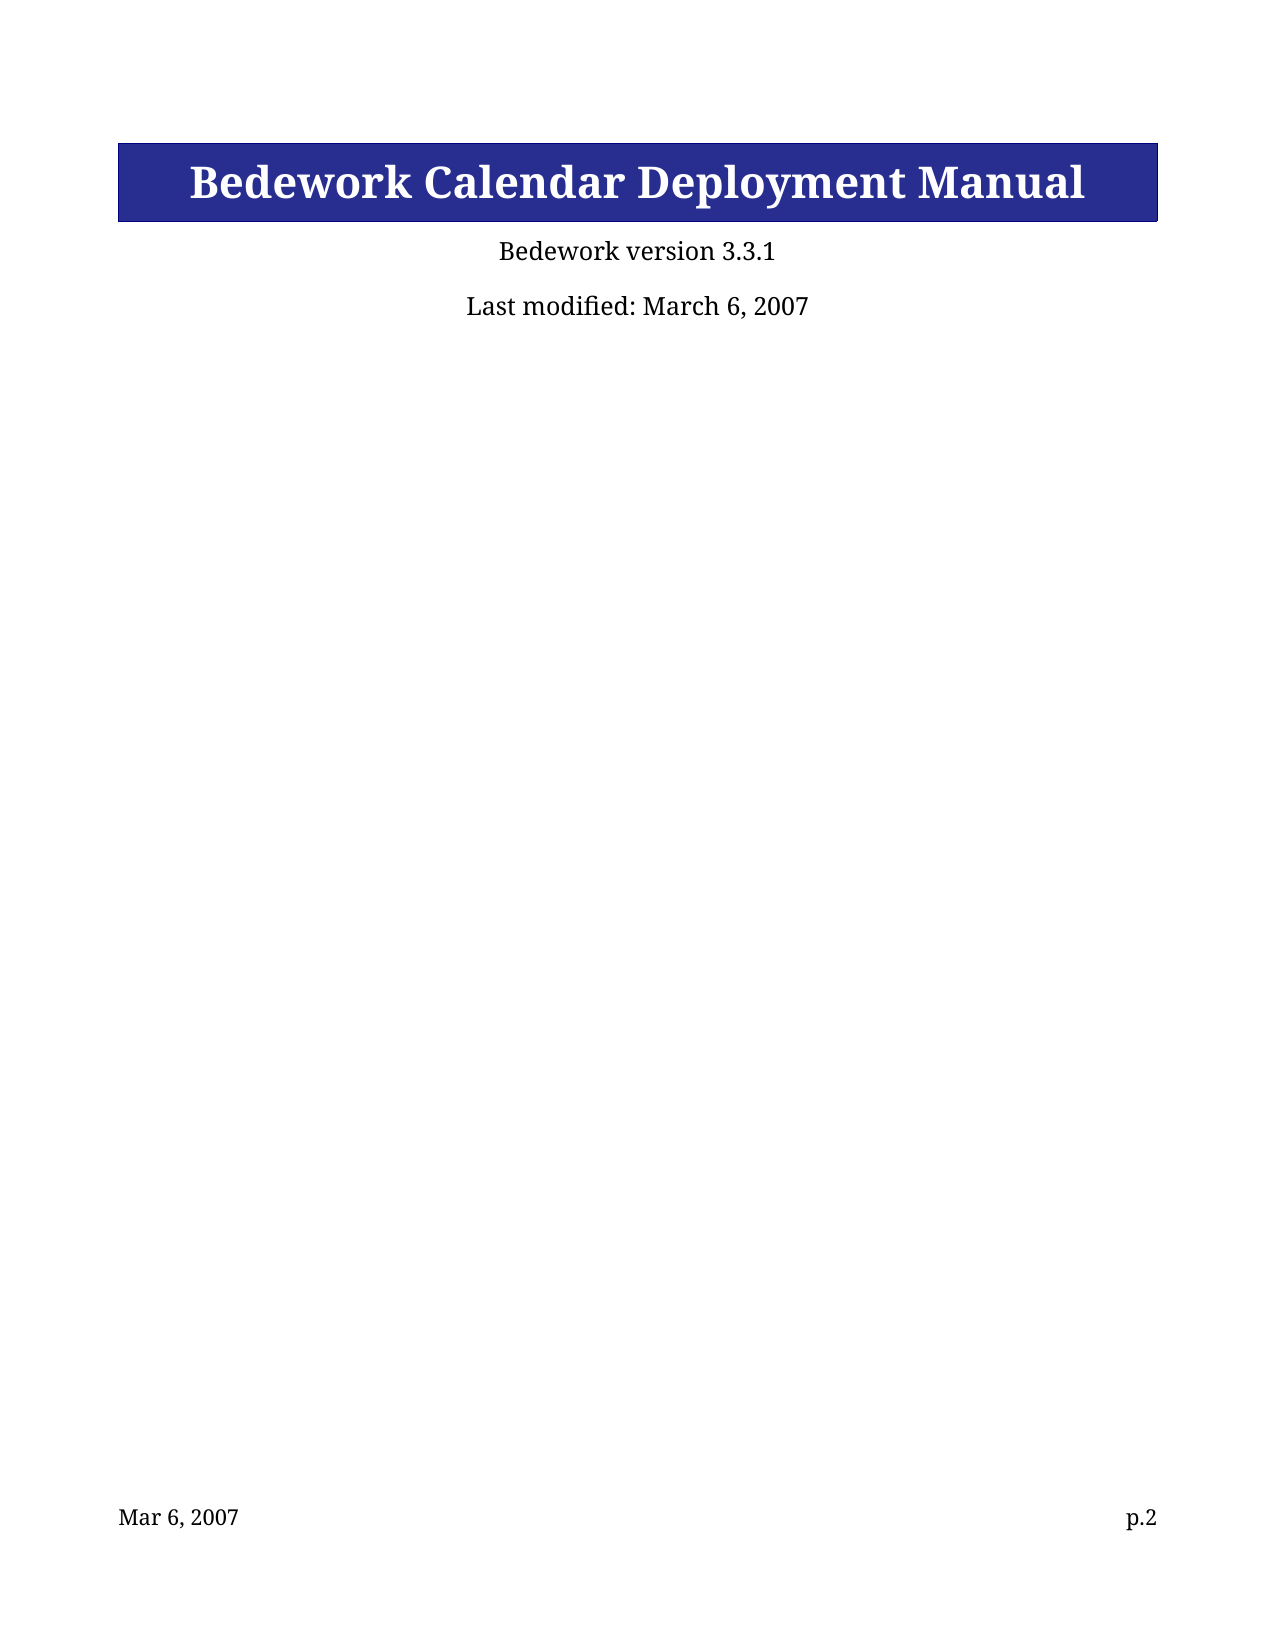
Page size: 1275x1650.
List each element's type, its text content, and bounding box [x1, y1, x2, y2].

text Last modified: March 6, 2007 [118, 288, 1157, 322]
text Bedework Calendar Deployment Manual [119, 144, 1157, 221]
text Bedework version 3.3.1 [118, 233, 1157, 267]
